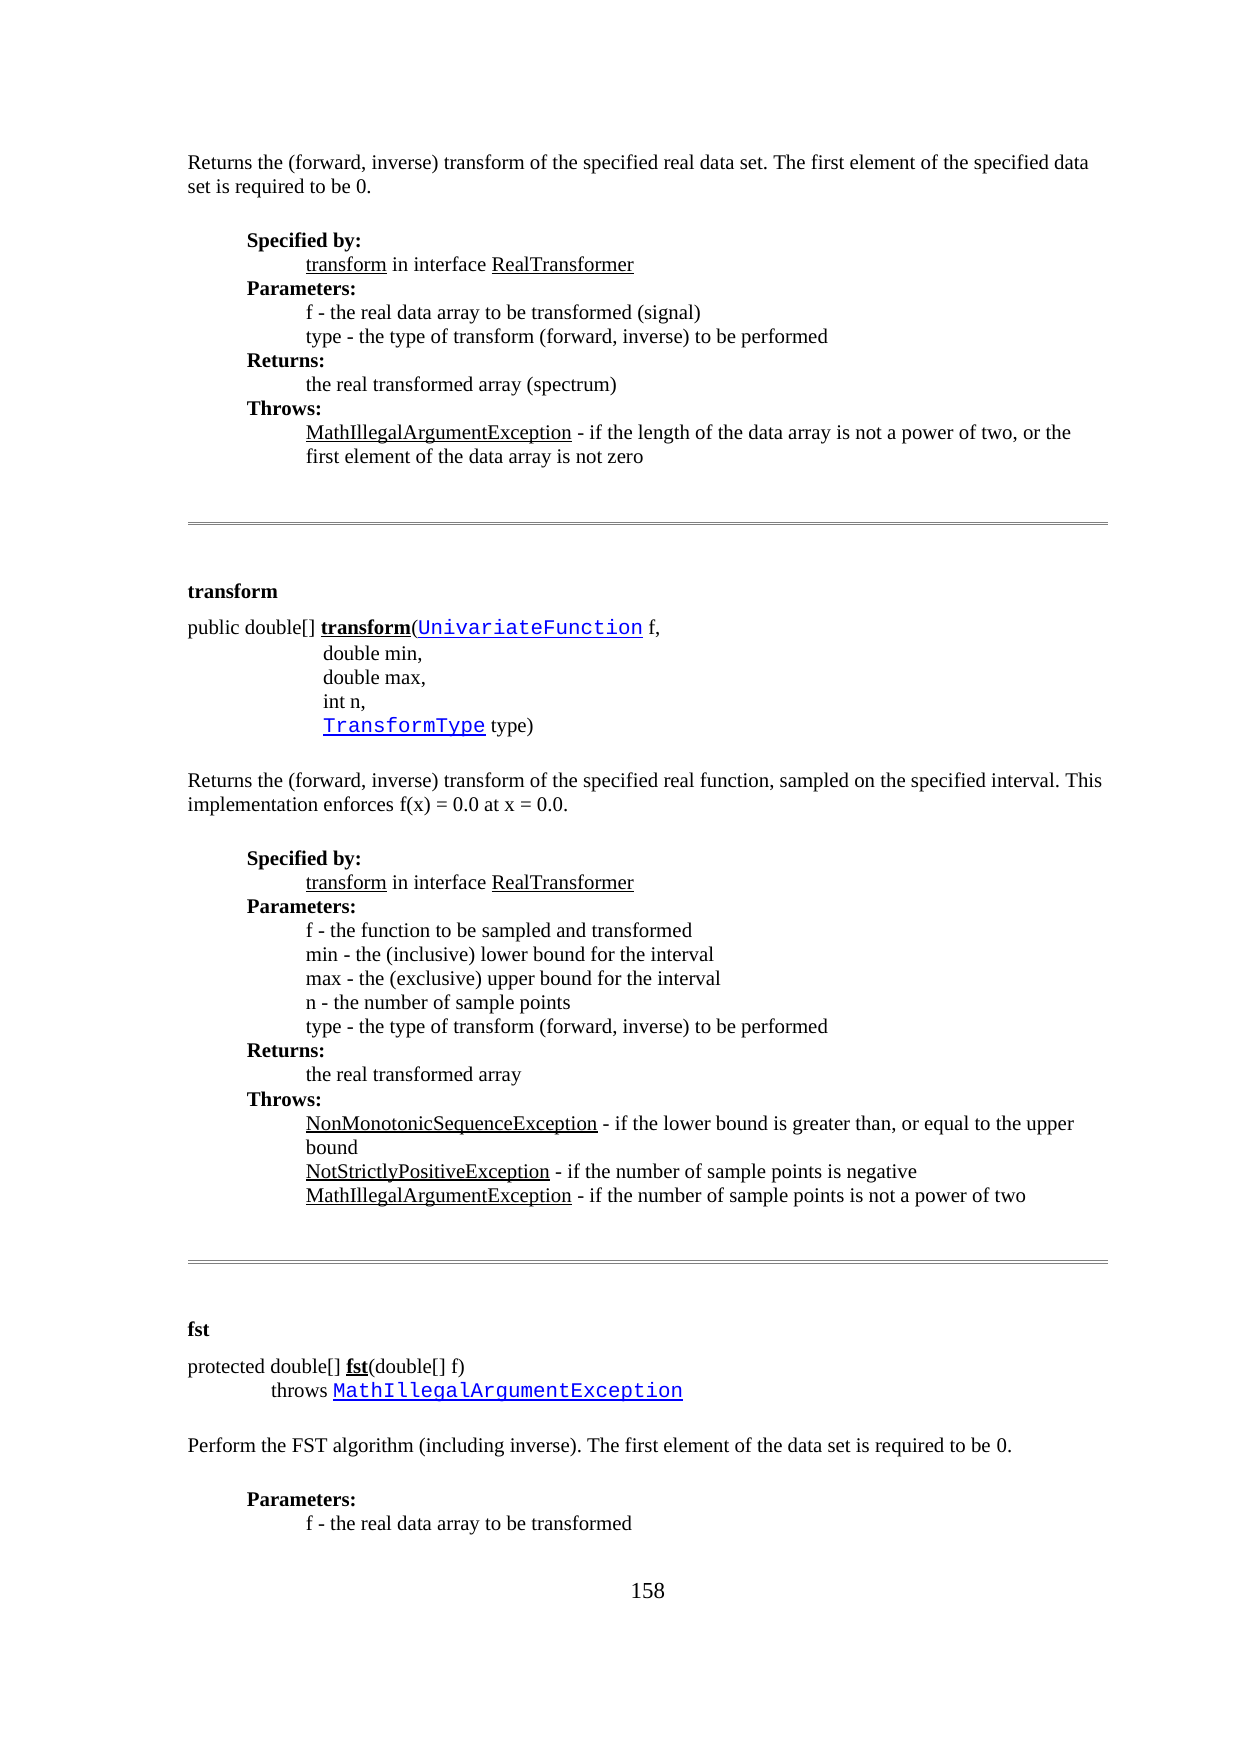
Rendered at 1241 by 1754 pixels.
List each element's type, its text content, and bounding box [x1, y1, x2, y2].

subtitle fst [187, 1317, 1108, 1341]
subtitle Parameters: [247, 894, 1108, 918]
list min - the (inclusive) lower bound for the interval [306, 942, 1108, 966]
text TransformType type) [187, 713, 1108, 739]
text double max, [187, 665, 1108, 689]
list type - the type of transform (forward, inverse) to be performed [306, 1014, 1108, 1038]
list NonMonotonicSequenceException - if the lower bound is greater than, or equal to the upper bound [306, 1111, 1108, 1159]
subtitle Specified by: [247, 228, 1108, 252]
list transform in interface RealTransformer [306, 252, 1108, 276]
list n - the number of sample points [306, 990, 1108, 1014]
list NotStrictlyPositiveException - if the number of sample points is negative [306, 1159, 1108, 1183]
list MathIllegalArgumentException - if the number of sample points is not a power of two [306, 1183, 1108, 1207]
list f - the function to be sampled and transformed [306, 918, 1108, 942]
subtitle Parameters: [247, 1486, 1108, 1511]
text public double[] transform(UnivariateFunction f, [187, 615, 1108, 641]
subtitle Throws: [247, 396, 1108, 420]
list Perform the FST algorithm (including inverse). The first element of the data set is required to be 0. [187, 1433, 1108, 1457]
list max - the (exclusive) upper bound for the interval [306, 966, 1108, 990]
list the real transformed array (spectrum) [306, 372, 1108, 396]
subtitle Throws: [247, 1086, 1108, 1111]
subtitle transform [187, 578, 1108, 603]
text double min, [187, 641, 1108, 665]
text throws MathIllegalArgumentException [187, 1378, 1108, 1403]
list type - the type of transform (forward, inverse) to be performed [306, 324, 1108, 348]
subtitle Specified by: [247, 846, 1108, 870]
text int n, [187, 689, 1108, 713]
list Returns the (forward, inverse) transform of the specified real function, sampled on the specified interval. This implementation enforces f(x) = 0.0 at x = 0.0. [187, 768, 1108, 816]
list MathIllegalArgumentException - if the length of the data array is not a power of two, or the first element of the data array is not zero [306, 420, 1108, 468]
list f - the real data array to be transformed [306, 1511, 1108, 1534]
list the real transformed array [306, 1062, 1108, 1086]
list Returns the (forward, inverse) transform of the specified real data set. The first element of the specified data set is required to be 0. [187, 150, 1108, 198]
text protected double[] fst(double[] f) [187, 1354, 1108, 1378]
list f - the real data array to be transformed (signal) [306, 300, 1108, 324]
subtitle Returns: [247, 348, 1108, 372]
subtitle Returns: [247, 1038, 1108, 1062]
subtitle Parameters: [247, 276, 1108, 300]
list transform in interface RealTransformer [306, 870, 1108, 894]
